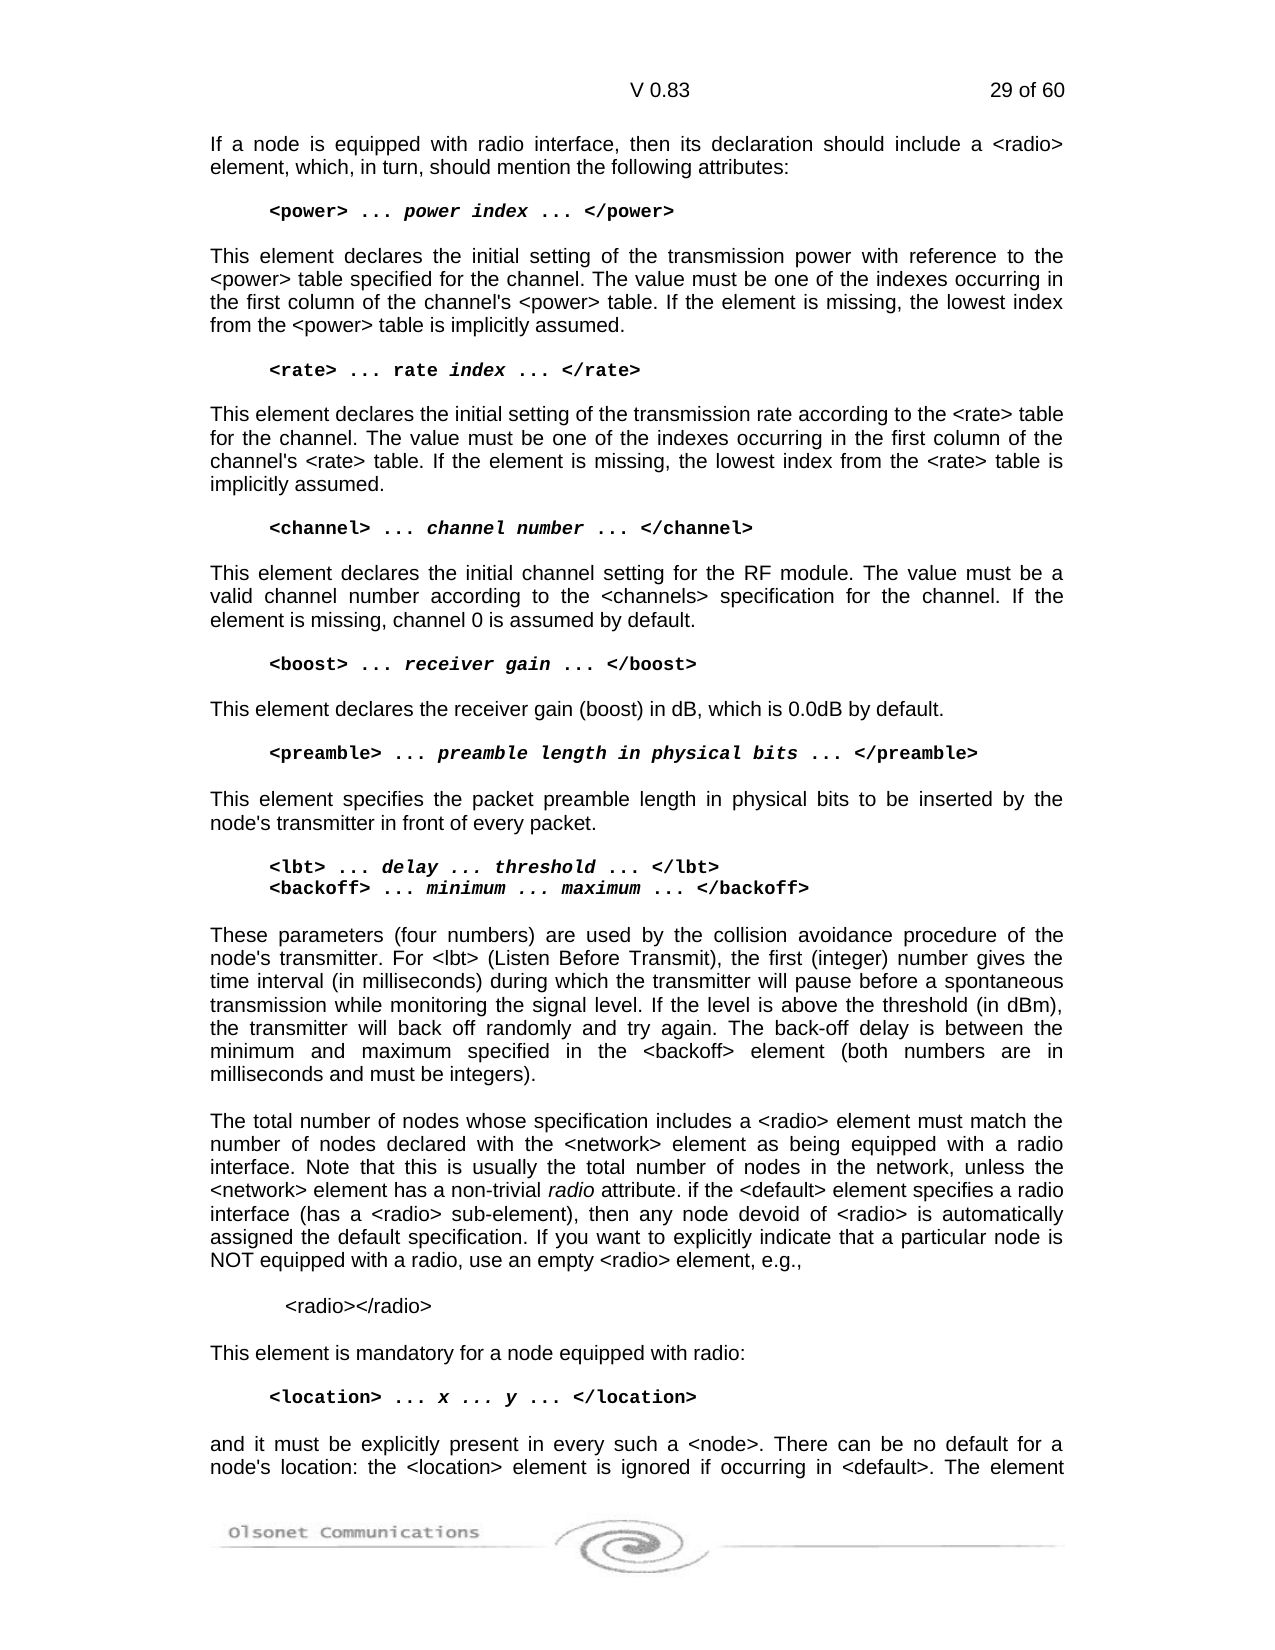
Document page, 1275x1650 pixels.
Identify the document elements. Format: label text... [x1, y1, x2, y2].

text <power> ... power index ... </power> [269, 202, 1065, 223]
text <boost> ... receiver gain ... </boost> [269, 654, 1065, 676]
text This element declares the initial setting of the transmission rate according to the <rate> table for the channel. The value must be one of the indexes occurring in the first column of the channel's <rate> table. If the element is missing, the lowest index from the <rate> table is implicitly assumed. [210, 403, 1065, 496]
text This element declares the initial channel setting for the RF module. The value must be a valid channel number according to the <channels> specification for the channel. If the element is missing, channel 0 is assumed by default. [210, 562, 1065, 631]
text <location> ... x ... y ... </location> [269, 1388, 1065, 1409]
text This element specifies the packet preamble length in physical bits to be inserted by the node's transmitter in front of every packet. [210, 788, 1065, 834]
text <backoff> ... minimum ... maximum ... </backoff> [269, 879, 1065, 900]
text These parameters (four numbers) are used by the collision avoidance procedure of the node's transmitter. For <lbt> (Listen Before Transmit), the first (integer) number gives the time interval (in milliseconds) during which the transmitter will pause before a spontaneous transmission while monitoring the signal level. If the level is above the threshold (in dBm), the transmitter will back off randomly and try again. The back-off delay is between the minimum and maximum specified in the <backoff> element (both numbers are in milliseconds and must be integers). [210, 923, 1065, 1086]
text This element declares the initial setting of the transmission power with reference to the <power> table specified for the channel. The value must be one of the indexes occurring in the first column of the channel's <power> table. If the element is missing, the lowest index from the <power> table is implicitly assumed. [210, 244, 1065, 337]
text <preamble> ... preamble length in physical bits ... </preamble> [269, 743, 1065, 765]
text <lbt> ... delay ... threshold ... </lbt> [269, 858, 1065, 879]
text <radio></radio> [210, 1295, 1065, 1318]
text This element is mandatory for a node equipped with radio: [210, 1342, 1065, 1365]
text The total number of nodes whose specification includes a <radio> element must match the number of nodes declared with the <network> element as being equipped with a radio interface. Note that this is usually the total number of nodes in the network, unless the <network> element has a non-trivial radio attribute. if the <default> element specifies a radio interface (has a <radio> sub-element), then any node devoid of <radio> is automatically assigned the default specification. If you want to explicitly indicate that a particular node is NOT equipped with a radio, use an empty <radio> element, e.g., [210, 1109, 1065, 1272]
text <channel> ... channel number ... </channel> [269, 519, 1065, 540]
picture [210, 1504, 1065, 1596]
text <rate> ... rate index ... </rate> [269, 361, 1065, 382]
text This element declares the receiver gain (boost) in dB, which is 0.0dB by default. [210, 697, 1065, 720]
text If a node is equipped with radio interface, then its declaration should include a <radio> element, which, in turn, should mention the following attributes: [210, 132, 1065, 179]
text and it must be explicitly present in every such a <node>. There can be no default for a node's location: the <location> element is ignored if occurring in <default>. The element [210, 1432, 1065, 1479]
